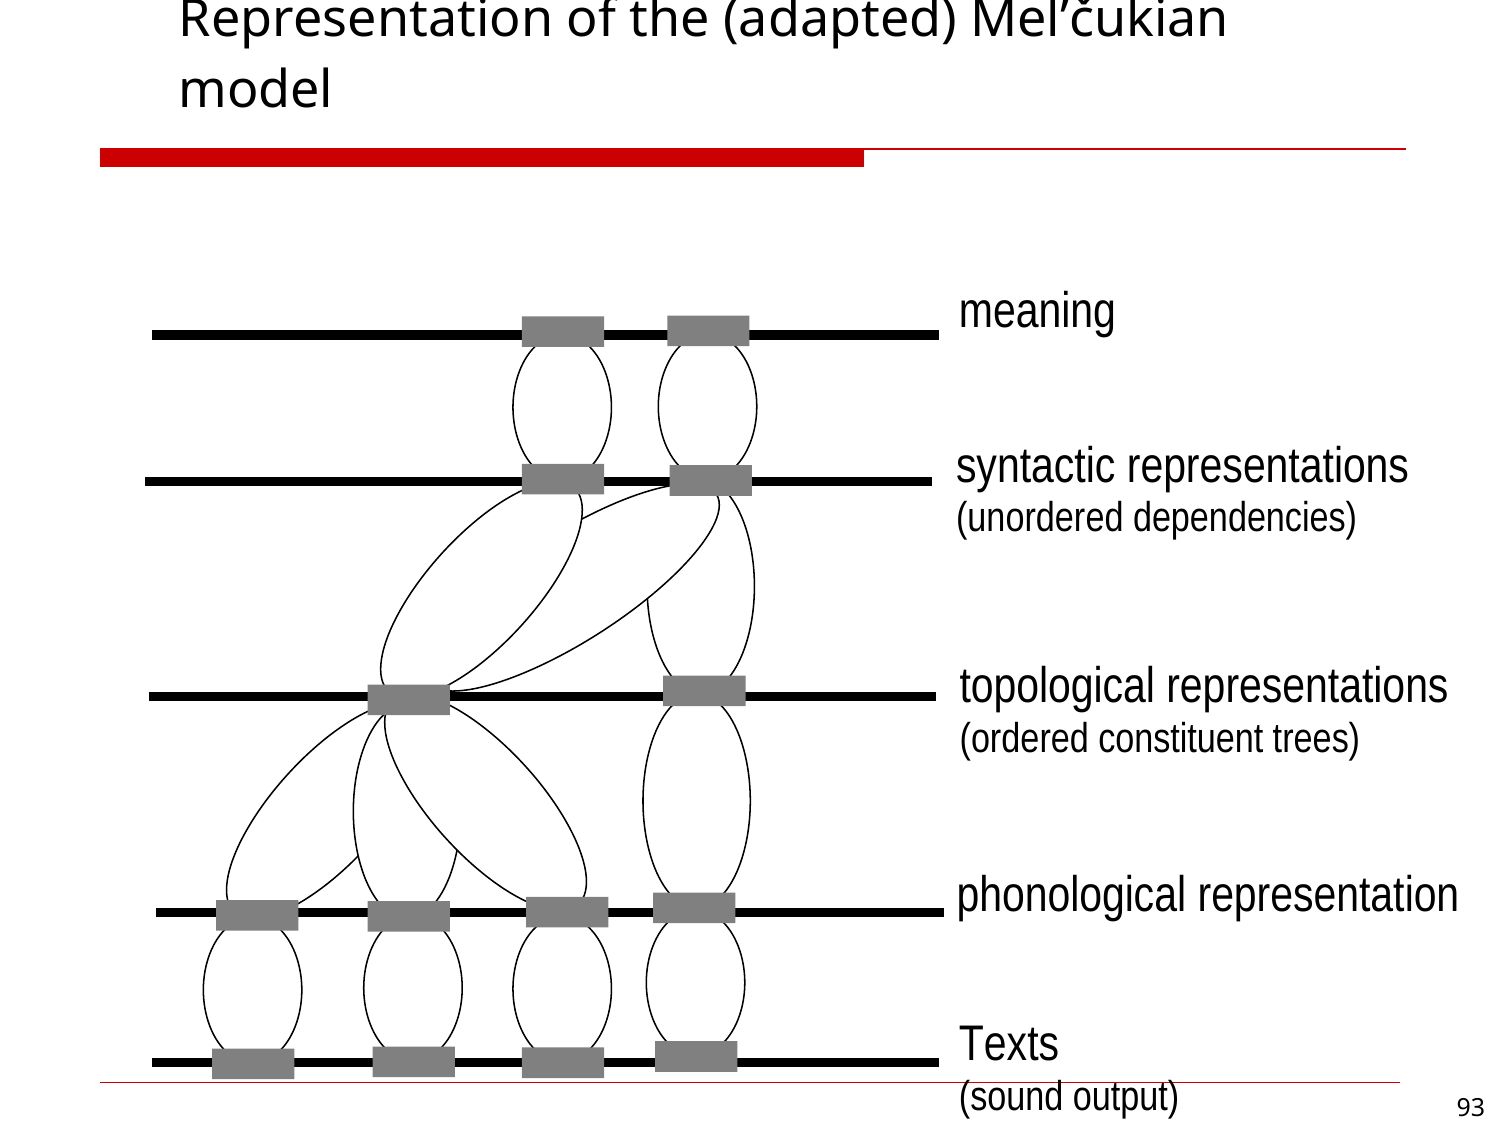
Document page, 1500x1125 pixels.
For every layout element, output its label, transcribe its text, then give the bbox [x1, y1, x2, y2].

text_box Texts (sound output) [958, 1014, 1462, 1100]
text_box phonological representation [947, 864, 1500, 950]
text_box meaning [958, 280, 1258, 366]
text_box topological representations (ordered constituent trees) [959, 656, 1500, 742]
text_box syntactic representations (unordered dependencies) [955, 435, 1500, 521]
title Representation of the (adapted) Mel’čukian model [163, 52, 1359, 130]
text_box [203, 315, 757, 1080]
